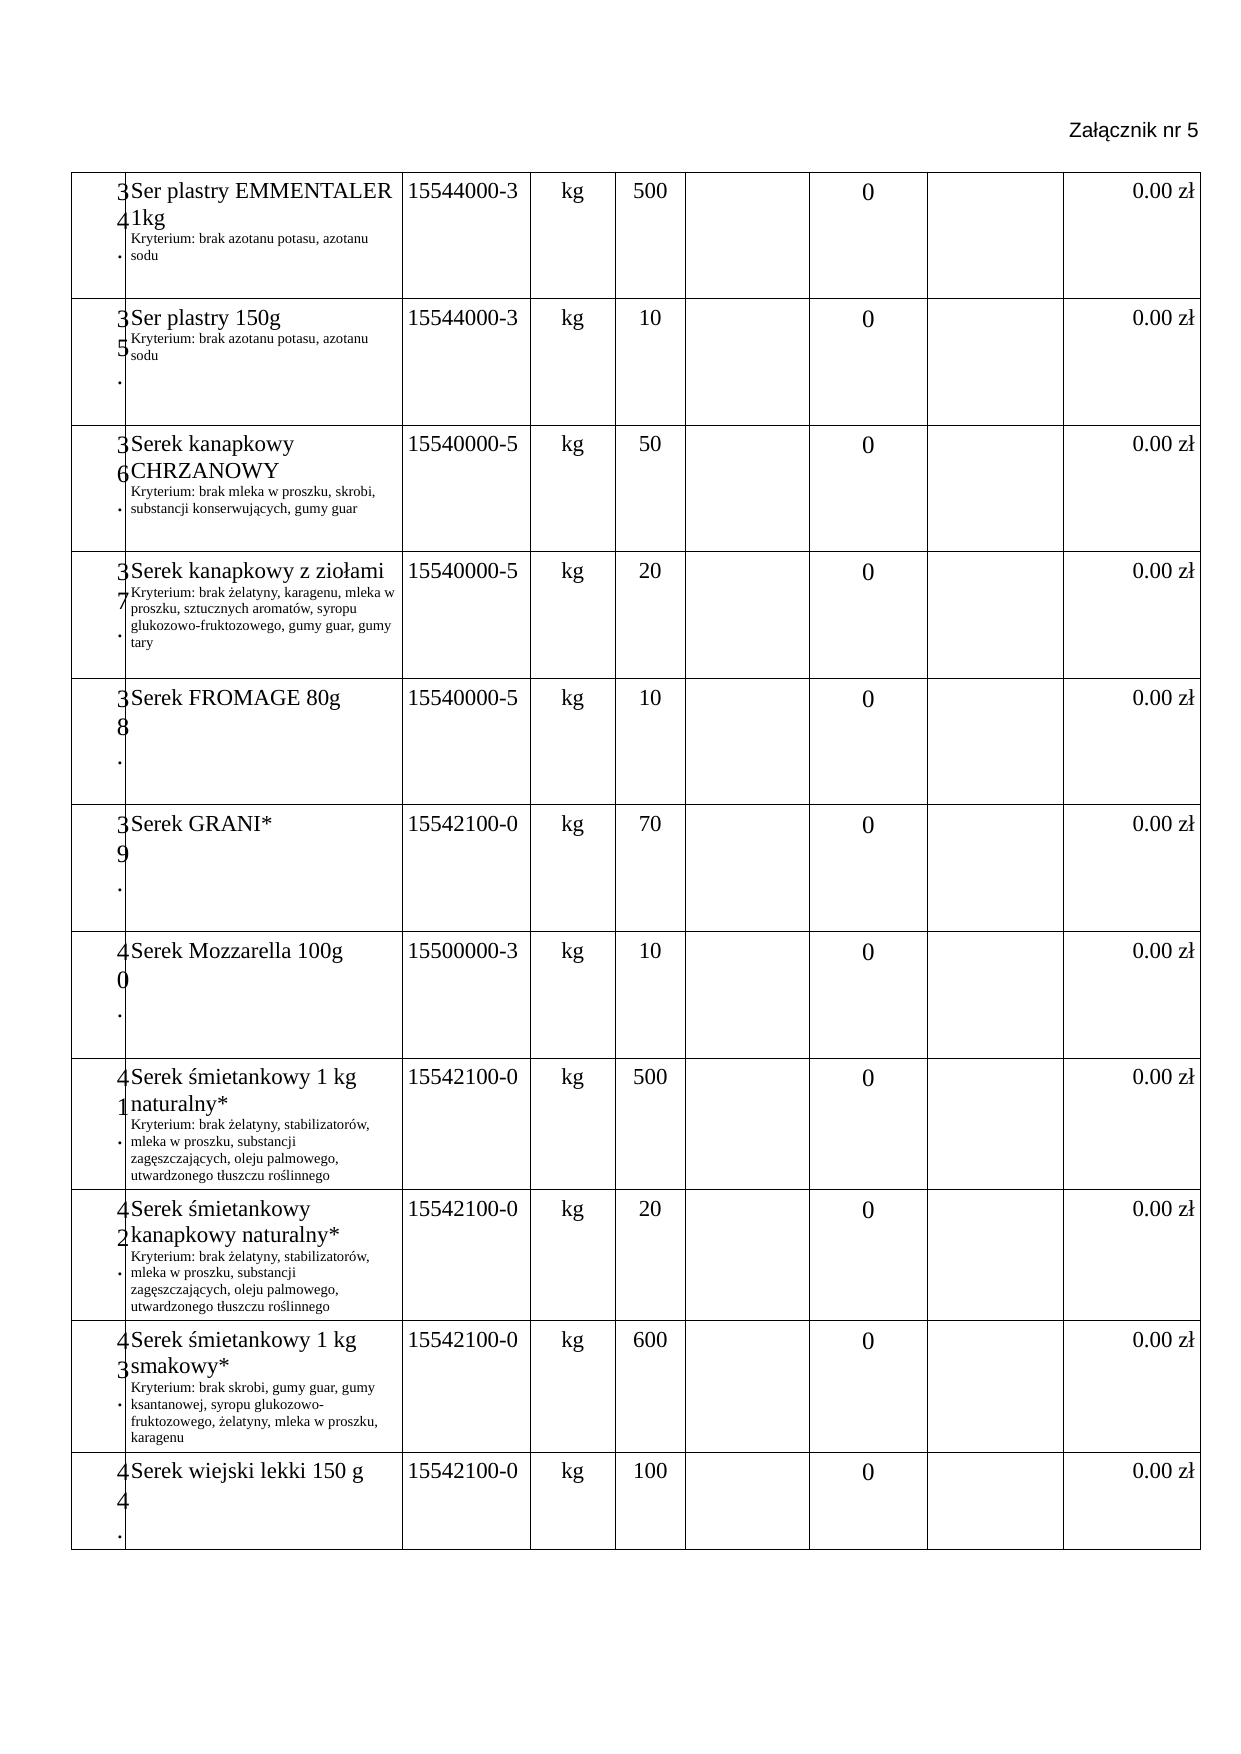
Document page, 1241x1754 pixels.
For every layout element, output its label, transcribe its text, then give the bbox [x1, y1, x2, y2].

table_cell Ser plastry EMMENTALER 1kg Kryterium: brak azotanu potasu, azotanu sodu [126, 173, 402, 298]
table_cell [686, 173, 809, 298]
table_cell [72, 299, 125, 425]
table_cell 15542100-0 [403, 1190, 530, 1320]
table_cell [119, 467, 125, 481]
table_cell 0 [810, 679, 927, 804]
table_cell 0,00 zł [1064, 552, 1200, 678]
table_cell [686, 932, 809, 1057]
table_cell [686, 1190, 809, 1320]
table_cell 0 [810, 932, 927, 1057]
table_cell [119, 727, 125, 734]
table_cell [72, 1059, 125, 1189]
table_cell 0 [810, 1190, 927, 1320]
table_cell 0,00 zł [1064, 173, 1200, 298]
table_cell [686, 1453, 809, 1549]
table_cell kg [531, 299, 615, 425]
table_cell 15540000-5 [403, 552, 530, 678]
table_cell [72, 679, 125, 804]
table_cell Ser plastry 150g Kryterium: brak azotanu potasu, azotanu sodu [126, 299, 402, 425]
table_cell [686, 679, 809, 804]
table_cell [928, 552, 1063, 678]
table_cell [72, 173, 125, 298]
table_cell 10 [616, 932, 685, 1057]
table_cell [928, 1190, 1063, 1320]
table_cell Serek FROMAGE 80g [126, 679, 402, 804]
table_cell Serek śmietankowy kanapkowy naturalny* Kryterium: brak żelatyny, stabilizatorów, mleka w proszku, substancji zagęszczających, oleju palmowego, utwardzonego tłuszczu roślinnego [126, 1190, 402, 1320]
table_cell kg [531, 932, 615, 1057]
table_cell 100 [616, 1453, 685, 1549]
table_cell 0,00 zł [1064, 1190, 1200, 1320]
table_cell 500 [616, 173, 685, 298]
table_cell [928, 1321, 1063, 1452]
table_cell 0 [810, 1321, 927, 1452]
table_cell 0,00 zł [1064, 1059, 1200, 1189]
table_cell 0 [810, 299, 927, 425]
table_cell [928, 805, 1063, 931]
table_cell [686, 1321, 809, 1452]
table_cell 0,00 zł [1064, 805, 1200, 931]
table_cell [72, 1321, 125, 1452]
table_cell kg [531, 1059, 615, 1189]
table_cell 0,00 zł [1064, 1453, 1200, 1549]
table_cell kg [531, 1321, 615, 1452]
table_cell [72, 426, 125, 551]
table_cell Serek śmietankowy 1 kg smakowy* Kryterium: brak skrobi, gumy guar, gumy ksantanowej, syropu glukozowo- fruktozowego, żelatyny, mleka w proszku, karagenu [126, 1321, 402, 1452]
table_cell [686, 552, 809, 678]
table_cell 0 [810, 426, 927, 551]
table_cell 70 [616, 805, 685, 931]
table_cell 50 [616, 426, 685, 551]
table_cell kg [531, 679, 615, 804]
table_cell [928, 426, 1063, 551]
table_cell 15542100-0 [403, 1453, 530, 1549]
table_cell Serek wiejski lekki 150 g [126, 1453, 402, 1549]
table_cell 15544000-3 [403, 299, 530, 425]
table_cell 0,00 zł [1064, 932, 1200, 1057]
table_cell 0 [810, 805, 927, 931]
table_cell kg [531, 552, 615, 678]
table_cell 15542100-0 [403, 1059, 530, 1189]
table_cell [686, 299, 809, 425]
table_cell 500 [616, 1059, 685, 1189]
table_cell kg [531, 173, 615, 298]
table_cell [928, 932, 1063, 1057]
table_cell 0,00 zł [1064, 679, 1200, 804]
table_cell 20 [616, 1190, 685, 1320]
table_cell [72, 1190, 125, 1320]
table_cell 15500000-3 [403, 932, 530, 1057]
table_cell Serek kanapkowy z ziołami Kryterium: brak żelatyny, karagenu, mleka w proszku, sztucznych aromatów, syropu glukozowo-fruktozowego, gumy guar, gumy tary [126, 552, 402, 678]
table_cell 15542100-0 [403, 805, 530, 931]
table_cell [928, 173, 1063, 298]
table_cell [72, 1453, 125, 1549]
table_cell [72, 805, 125, 931]
table_cell 10 [616, 679, 685, 804]
table_cell kg [531, 805, 615, 931]
table_cell [686, 805, 809, 931]
table_cell 0,00 zł [1064, 1321, 1200, 1452]
table_cell [928, 1453, 1063, 1549]
table_cell [686, 1059, 809, 1189]
table_cell 20 [616, 552, 685, 678]
table_cell [72, 932, 125, 1057]
table_cell 600 [616, 1321, 685, 1452]
table_cell kg [531, 1190, 615, 1320]
table_cell [72, 552, 125, 678]
table_cell [928, 299, 1063, 425]
table_cell Serek kanapkowy CHRZANOWY Kryterium: brak mleka w proszku, skrobi, substancji konserwujących, gumy guar [126, 426, 402, 551]
table_cell 0 [810, 552, 927, 678]
table_cell [686, 426, 809, 551]
table_cell 0 [810, 1059, 927, 1189]
table_cell 15544000-3 [403, 173, 530, 298]
table_cell Serek GRANI* [126, 805, 402, 931]
table_cell 15540000-5 [403, 679, 530, 804]
table_cell 15542100-0 [403, 1321, 530, 1452]
table_cell Serek Mozzarella 100g [126, 932, 402, 1057]
table_cell 15540000-5 [403, 426, 530, 551]
table_cell 0 [810, 173, 927, 298]
table_cell [928, 679, 1063, 804]
table_cell 0 [810, 1453, 927, 1549]
table_cell kg [531, 426, 615, 551]
table_cell 0,00 zł [1064, 299, 1200, 425]
table_cell kg [531, 1453, 615, 1549]
table_cell Serek śmietankowy 1 kg naturalny* Kryterium: brak żelatyny, stabilizatorów, mleka w proszku, substancji zagęszczających, oleju palmowego, utwardzonego tłuszczu roślinnego [126, 1059, 402, 1189]
table_cell 0,00 zł [1064, 426, 1200, 551]
table_cell [119, 847, 125, 854]
table_cell [928, 1059, 1063, 1189]
table_cell 10 [616, 299, 685, 425]
